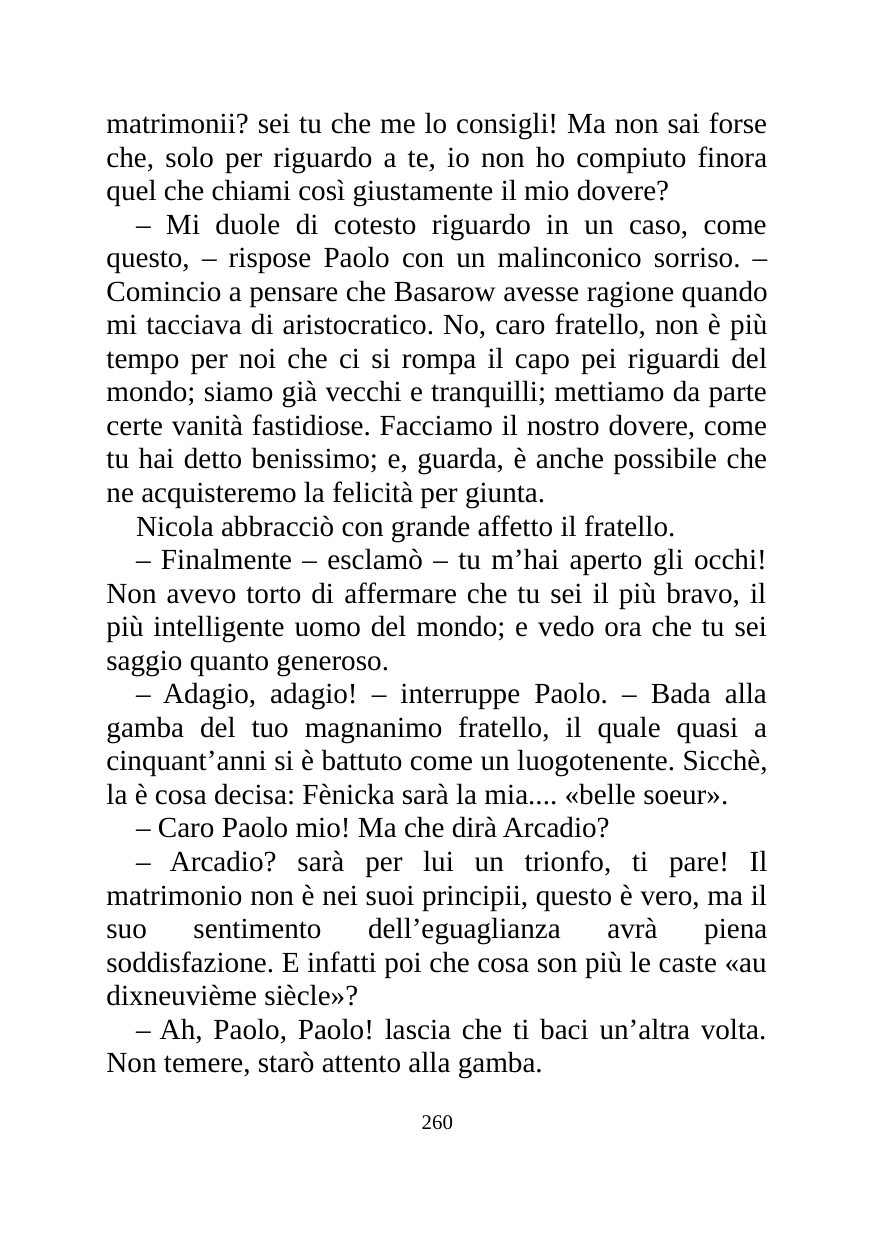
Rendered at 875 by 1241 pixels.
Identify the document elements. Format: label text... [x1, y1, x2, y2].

text – Arcadio? sarà per lui un trionfo, ti pare! Il matrimonio non è nei suoi principii, questo è vero, ma il suo sentimento dell’eguaglianza avrà piena soddisfazione. E infatti poi che cosa son più le caste «au dixneuvième siècle»? [106, 844, 768, 1012]
text – Adagio, adagio! – interruppe Paolo. – Bada alla gamba del tuo magnanimo fratello, il quale quasi a cinquant’anni si è battuto come un luogotenente. Sicchè, la è cosa decisa: Fènicka sarà la mia.... «belle soeur». [106, 676, 768, 811]
text – Finalmente – esclamò – tu m’hai aperto gli occhi! Non avevo torto di affermare che tu sei il più bravo, il più intelligente uomo del mondo; e vedo ora che tu sei saggio quanto generoso. [106, 542, 768, 676]
text Nicola abbracciò con grande affetto il fratello. [106, 509, 768, 542]
text – Ah, Paolo, Paolo! lascia che ti baci un’altra volta. Non temere, starò attento alla gamba. [106, 1012, 768, 1079]
text – Mi duole di cotesto riguardo in un caso, come questo, – rispose Paolo con un malinconico sorriso. – Comincio a pensare che Basarow avesse ragione quando mi tacciava di aristocratico. No, caro fratello, non è più tempo per noi che ci si rompa il capo pei riguardi del mondo; siamo già vecchi e tranquilli; mettiamo da parte certe vanità fastidiose. Facciamo il nostro dovere, come tu hai detto benissimo; e, guarda, è anche possibile che ne acquisteremo la felicità per giunta. [106, 207, 768, 509]
text – Caro Paolo mio! Ma che dirà Arcadio? [106, 811, 768, 844]
text matrimonii? sei tu che me lo consigli! Ma non sai forse che, solo per riguardo a te, io non ho compiuto finora quel che chiami così giustamente il mio dovere? [106, 106, 768, 207]
